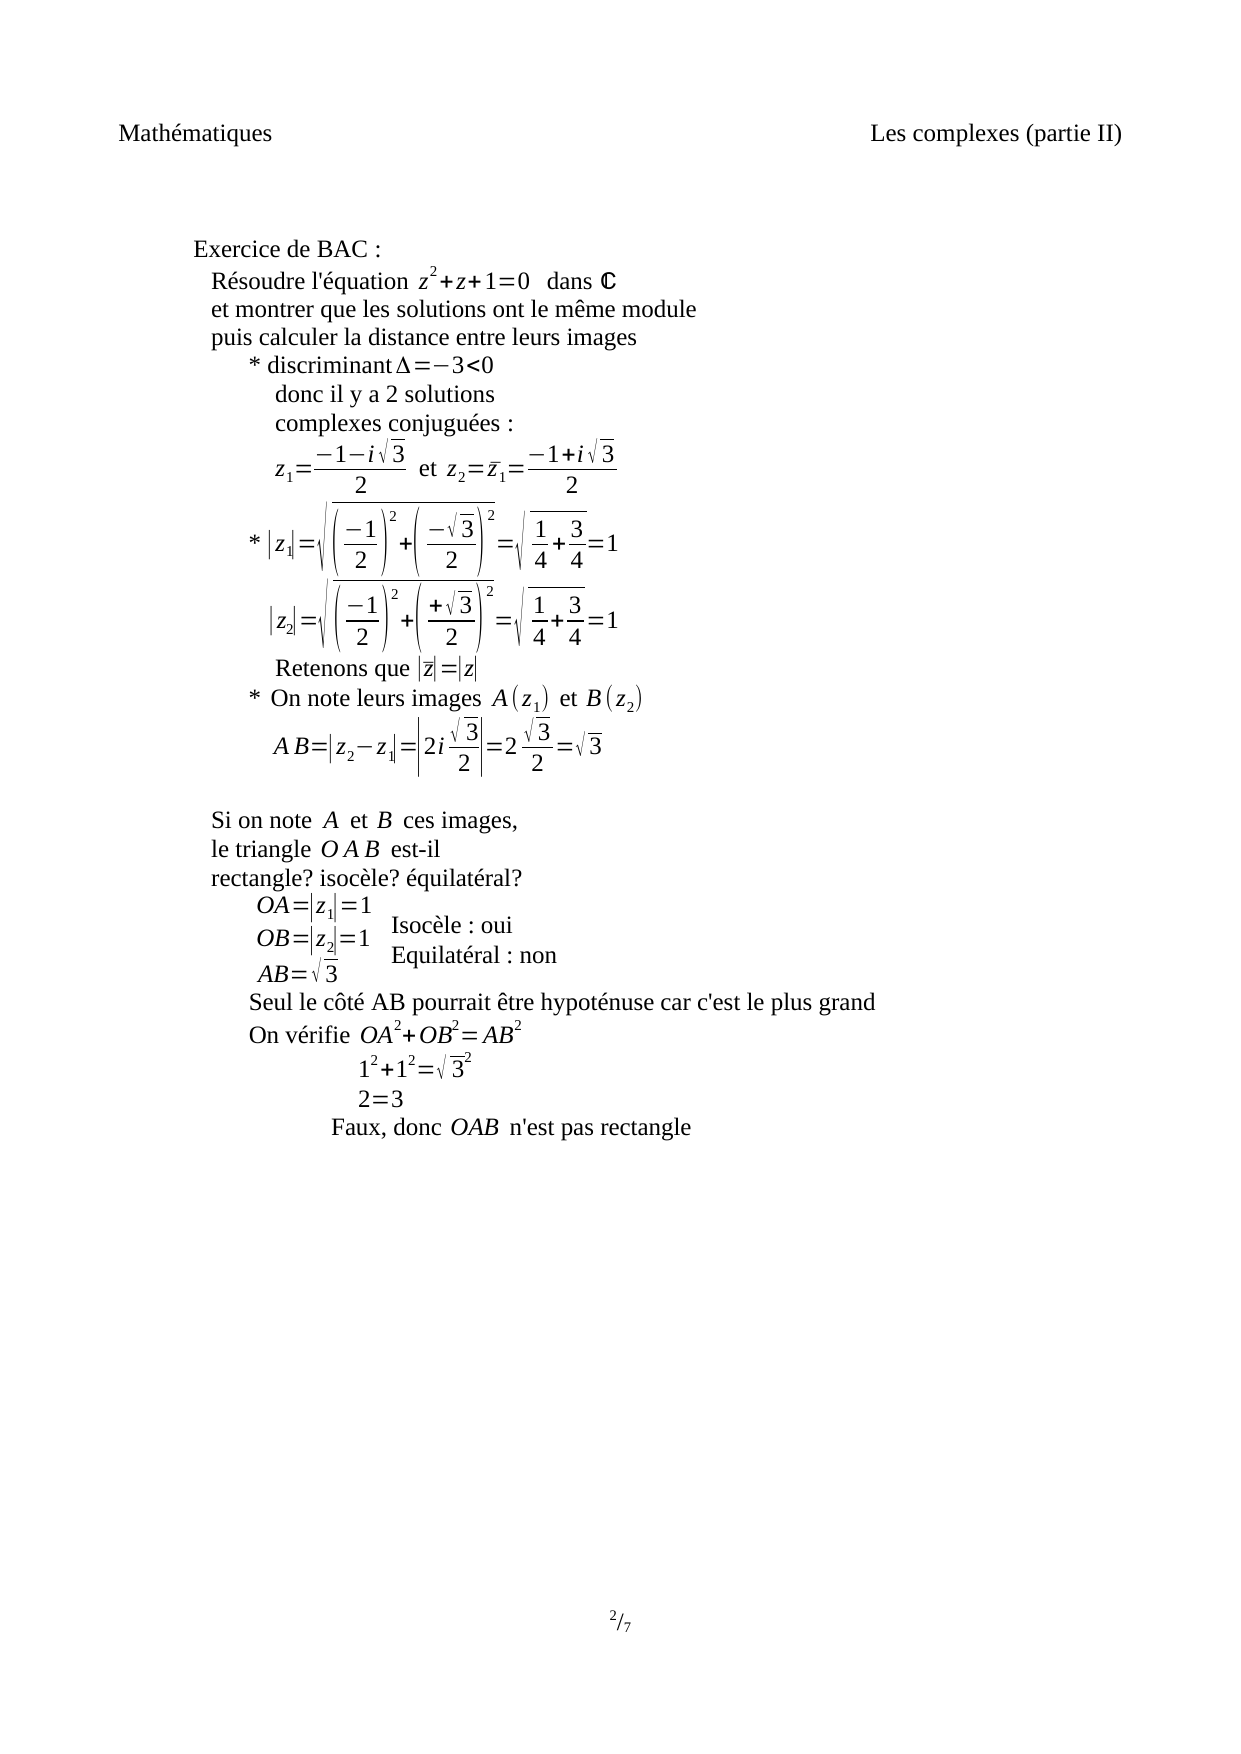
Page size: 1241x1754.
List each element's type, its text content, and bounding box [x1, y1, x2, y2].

list Exercice de BAC : [156, 234, 1122, 263]
